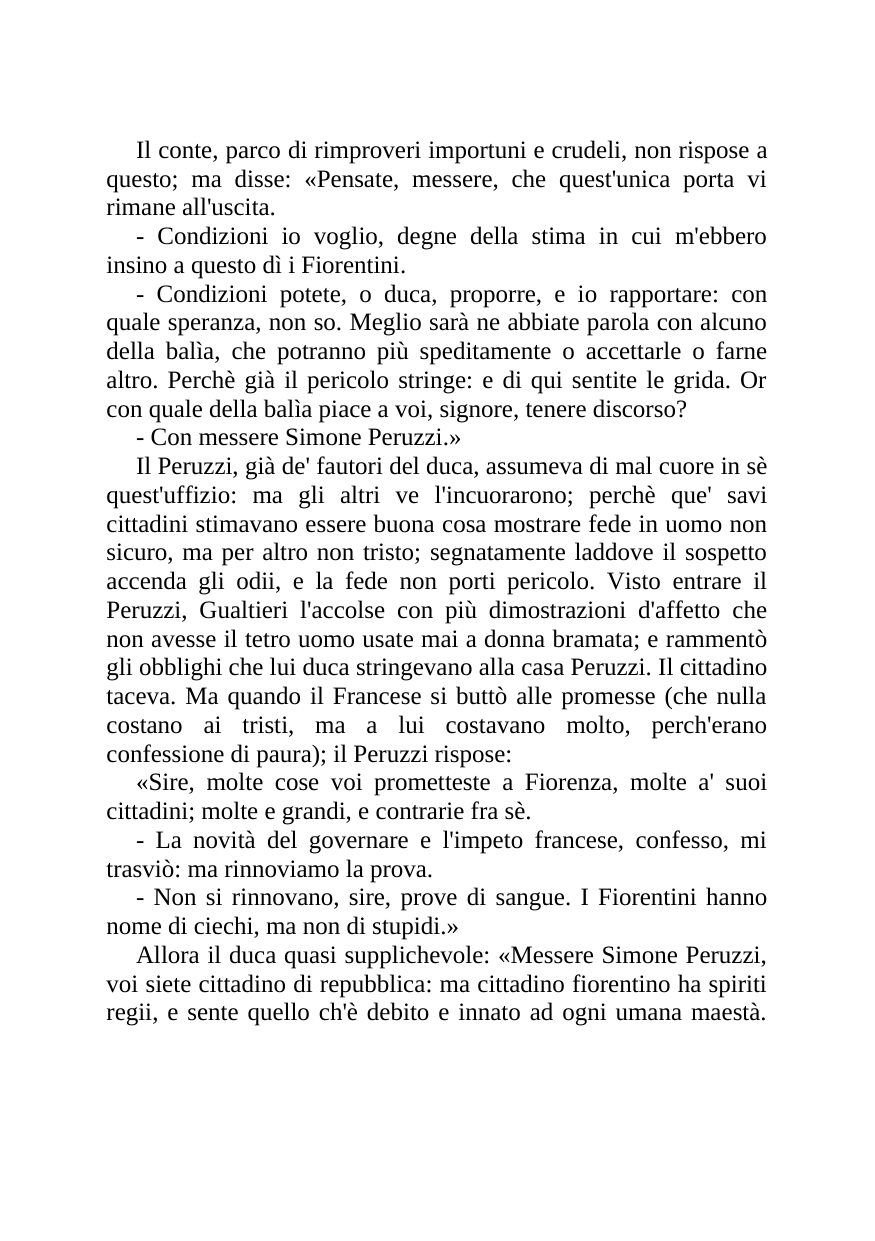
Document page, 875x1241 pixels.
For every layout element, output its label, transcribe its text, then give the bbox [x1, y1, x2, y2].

text - Non si rinnovano, sire, prove di sangue. I Fiorentini hanno nome di ciechi, ma non di stupidi.» [106, 882, 768, 940]
text «Sire, molte cose voi prometteste a Fiorenza, molte a' suoi cittadini; molte e grandi, e contrarie fra sè. [106, 767, 768, 825]
text - Con messere Simone Peruzzi.» [106, 422, 768, 451]
text - Condizioni potete, o duca, proporre, e io rapportare: con quale speranza, non so. Meglio sarà ne abbiate parola con alcuno della balìa, che potranno più speditamente o accettarle o farne altro. Perchè già il pericolo stringe: e di qui sentite le grida. Or con quale della balìa piace a voi, signore, tenere discorso? [106, 279, 768, 422]
text - Condizioni io voglio, degne della stima in cui m'ebbero insino a questo dì i Fiorentini. [106, 221, 768, 279]
text Il Peruzzi, già de' fautori del duca, assumeva di mal cuore in sè quest'uffizio: ma gli altri ve l'incuorarono; perchè que' savi cittadini stimavano essere buona cosa mostrare fede in uomo non sicuro, ma per altro non tristo; segnatamente laddove il sospetto accenda gli odii, e la fede non porti pericolo. Visto entrare il Peruzzi, Gualtieri l'accolse con più dimostrazioni d'affetto che non avesse il tetro uomo usate mai a donna bramata; e rammentò gli obblighi che lui duca stringevano alla casa Peruzzi. Il cittadino taceva. Ma quando il Francese si buttò alle promesse (che nulla costano ai tristi, ma a lui costavano molto, perch'erano confessione di paura); il Peruzzi rispose: [106, 451, 768, 767]
text - La novità del governare e l'impeto francese, confesso, mi trasviò: ma rinnoviamo la prova. [106, 825, 768, 882]
text Allora il duca quasi supplichevole: «Messere Simone Peruzzi, voi siete cittadino di repubblica: ma cittadino fiorentino ha spiriti regii, e sente quello ch'è debito e innato ad ogni umana maestà. [106, 940, 768, 1026]
text Il conte, parco di rimproveri importuni e crudeli, non rispose a questo; ma disse: «Pensate, messere, che quest'unica porta vi rimane all'uscita. [106, 135, 768, 221]
